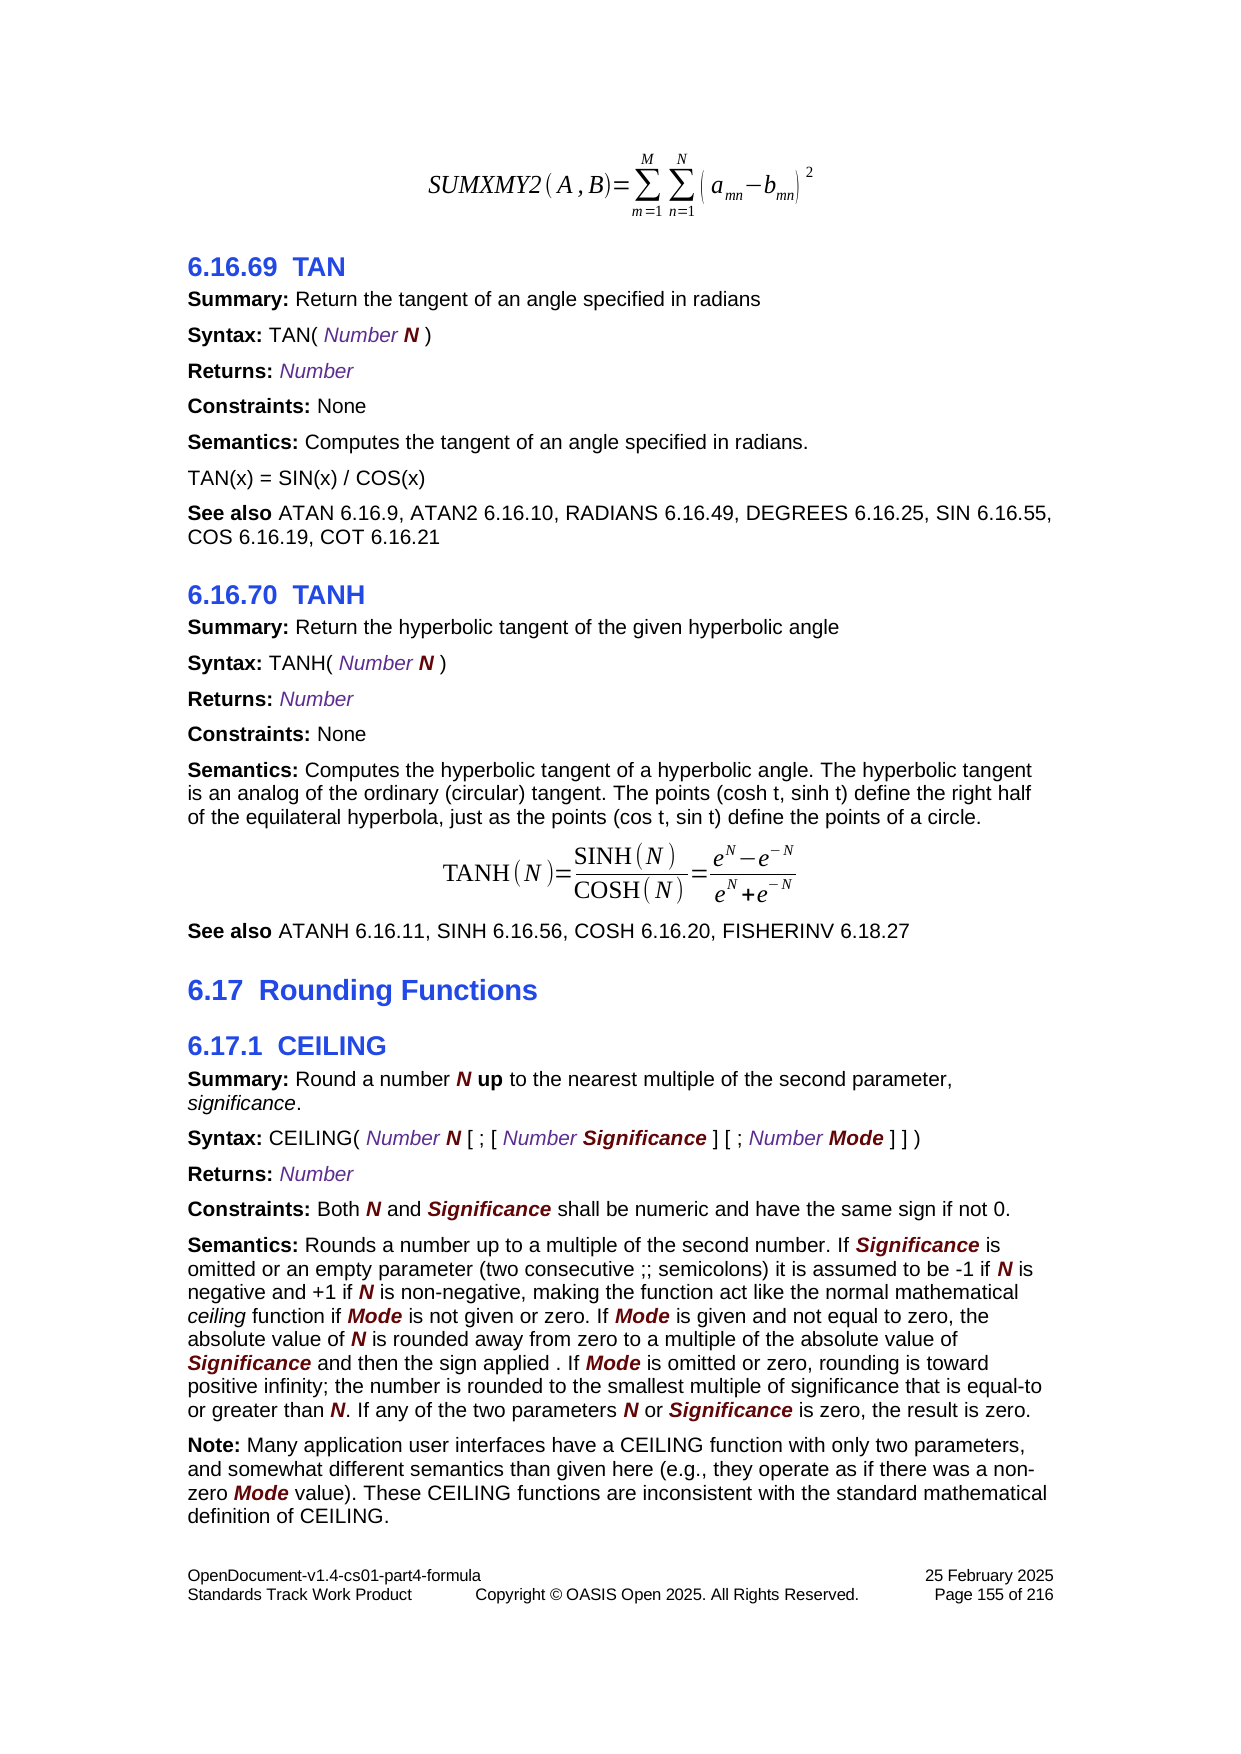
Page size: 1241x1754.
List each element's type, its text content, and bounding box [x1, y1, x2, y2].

text See also ATAN 6.16.9, ATAN2 6.16.10, RADIANS 6.16.49, DEGREES 6.16.25, SIN 6.16.55, COS 6.16.19, COT 6.16.21 [187, 502, 1053, 549]
subtitle Rounding Functions [187, 974, 1053, 1006]
text See also ATANH 6.16.11, SINH 6.16.56, COSH 6.16.20, FISHERINV 6.18.27 [187, 919, 1053, 943]
text TAN(x) = SIN(x) / COS(x) [187, 466, 1053, 489]
text Constraints: None [187, 395, 1053, 418]
text Syntax: TAN( Number N ) [187, 323, 1053, 347]
subtitle CEILING [187, 1031, 1053, 1061]
text Returns: Number [187, 1162, 1053, 1186]
text Summary: Return the hyperbolic tangent of the given hyperbolic angle [187, 616, 1053, 639]
text Returns: Number [187, 687, 1053, 711]
text Summary: Return the tangent of an angle specified in radians [187, 288, 1053, 311]
text Constraints: None [187, 723, 1053, 746]
text Constraints: Both N and Significance shall be numeric and have the same sign if not 0. [187, 1198, 1053, 1221]
text Syntax: CEILING( Number N [ ; [ Number Significance ] [ ; Number Mode ] ] ) [187, 1127, 1053, 1150]
text Note: Many application user interfaces have a CEILING function with only two parameters, and somewhat different semantics than given here (e.g., they operate as if there was a non-zero Mode value). These CEILING functions are inconsistent with the standard mathematical definition of CEILING. [187, 1434, 1053, 1528]
subtitle TAN [187, 252, 1053, 282]
text Semantics: Computes the tangent of an angle specified in radians. [187, 430, 1053, 454]
text Returns: Number [187, 359, 1053, 383]
text Syntax: TANH( Number N ) [187, 651, 1053, 675]
subtitle TANH [187, 580, 1053, 610]
text Summary: Round a number N up to the nearest multiple of the second parameter, significance. [187, 1067, 1053, 1114]
text Semantics: Computes the hyperbolic tangent of a hyperbolic angle. The hyperbolic tangent is an analog of the ordinary (circular) tangent. The points (cosh t, sinh t) define the right half of the equilateral hyperbola, just as the points (cos t, sin t) define the points of a circle. [187, 758, 1053, 829]
text Semantics: Rounds a number up to a multiple of the second number. If Significance is omitted or an empty parameter (two consecutive ;; semicolons) it is assumed to be -1 if N is negative and +1 if N is non-negative, making the function act like the normal mathematical ceiling function if Mode is not given or zero. If Mode is given and not equal to zero, the absolute value of N is rounded away from zero to a multiple of the absolute value of Significance and then the sign applied . If Mode is omitted or zero, rounding is toward positive infinity; the number is rounded to the smallest multiple of significance that is equal-to or greater than N. If any of the two parameters N or Significance is zero, the result is zero. [187, 1233, 1053, 1422]
